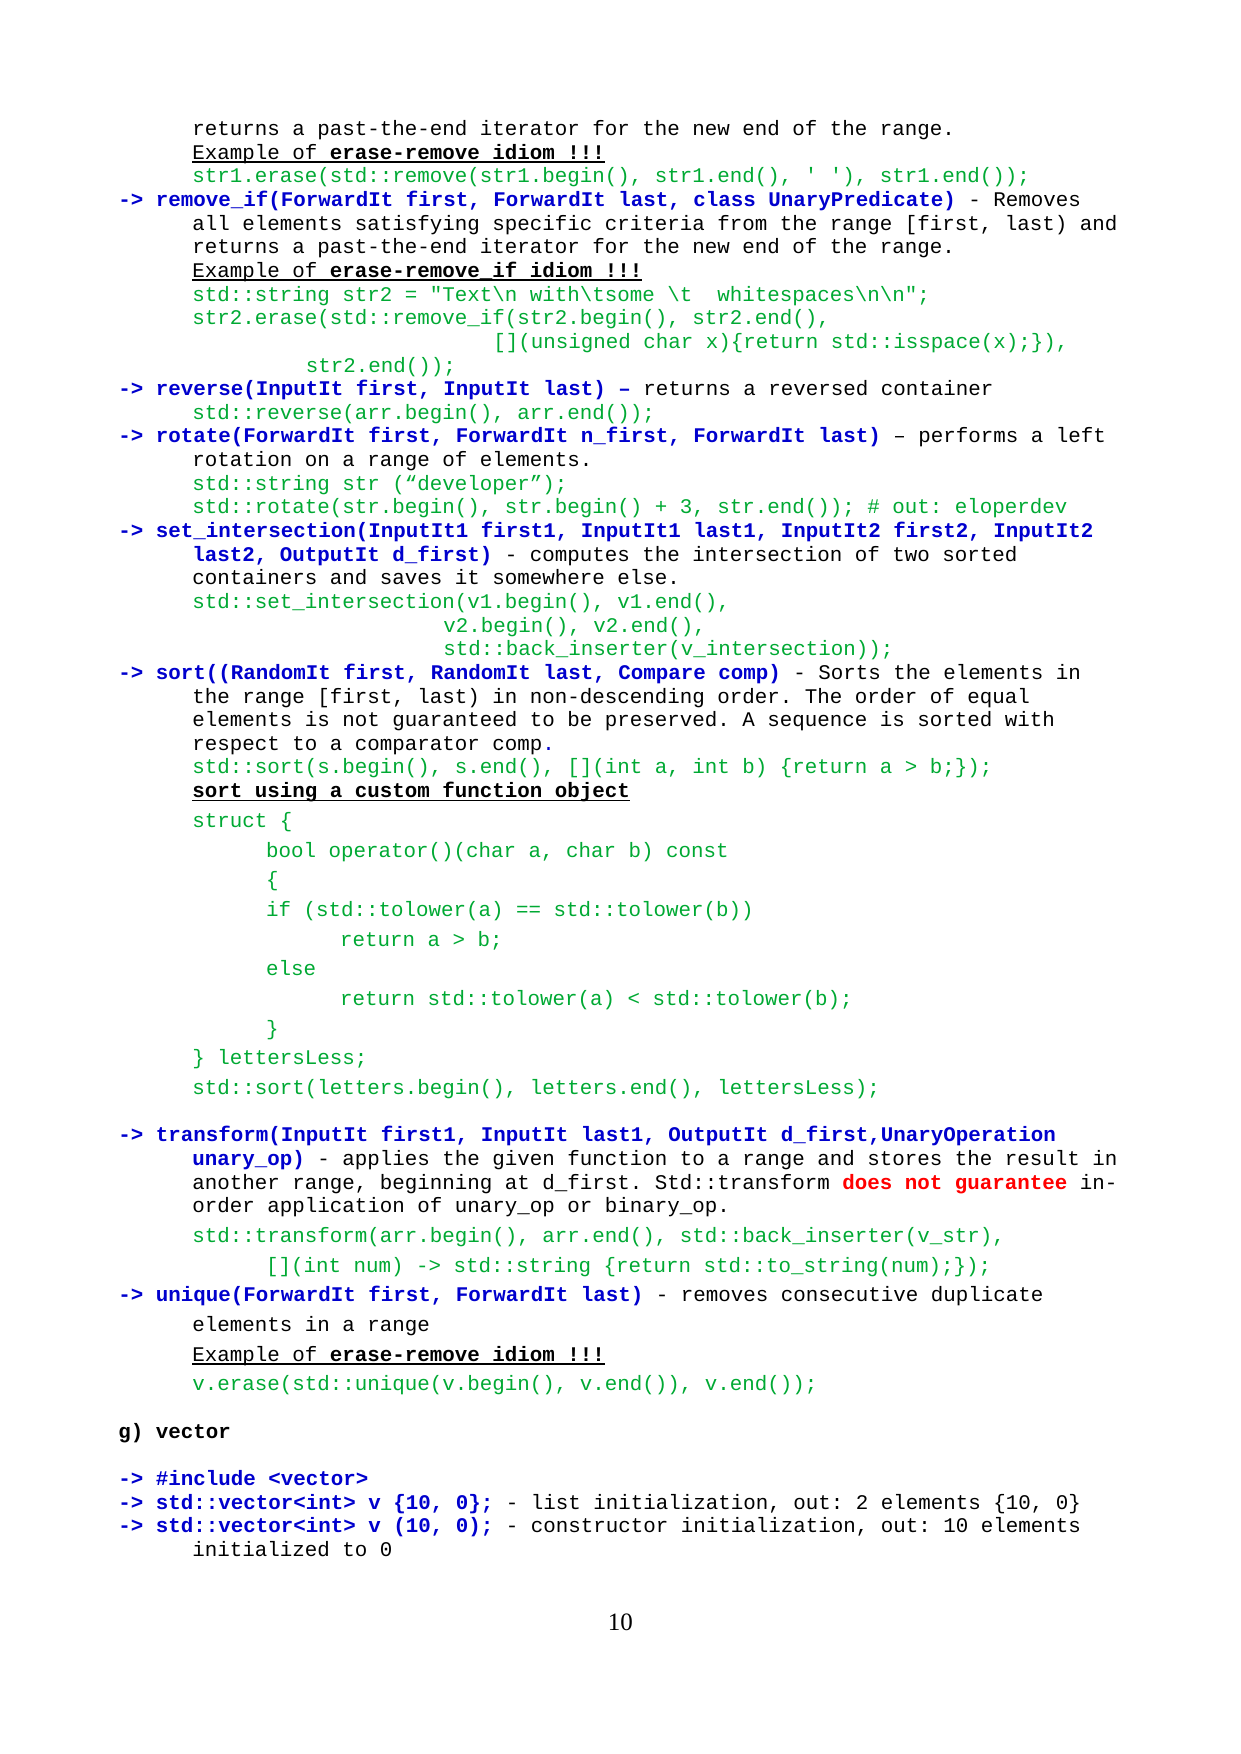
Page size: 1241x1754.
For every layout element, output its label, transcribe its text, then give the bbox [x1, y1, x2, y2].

text bool operator()(char a, char b) const [118, 833, 1122, 863]
text std::set_intersection(v1.begin(), v1.end(), [118, 591, 1122, 615]
text v.erase(std::unique(v.begin(), v.end()), v.end()); [118, 1367, 1122, 1397]
text std::string str (“developer”); [118, 473, 1122, 496]
text return a > b; [118, 923, 1122, 952]
text std::back_inserter(v_intersection)); [118, 638, 1122, 662]
text std::string str2 = "Text\n with\tsome \t whitespaces\n\n"; [118, 284, 1122, 307]
text if (std::tolower(a) == std::tolower(b)) [118, 893, 1122, 923]
text sort using a custom function object [118, 780, 1122, 804]
text [](int num) -> std::string {return std::to_string(num);}); [118, 1249, 1122, 1278]
text str2.end()); [118, 354, 1122, 378]
text -> transform(InputIt first1, InputIt last1, OutputIt d_first,UnaryOperation unary_op) - applies the given function to a range and stores the result in another range, beginning at d_first. Std::transform does not guarantee in- order application of unary_op or binary_op. [118, 1124, 1122, 1219]
text } lettersLess; [118, 1041, 1122, 1071]
text str1.erase(std::remove(str1.begin(), str1.end(), ' '), str1.end()); [118, 165, 1122, 189]
text -> rotate(ForwardIt first, ForwardIt n_first, ForwardIt last) – performs a left rotation on a range of elements. [118, 426, 1122, 473]
text { [118, 863, 1122, 893]
text Example of erase-remove_if idiom !!! [118, 260, 1122, 284]
text str2.erase(std::remove_if(str2.begin(), str2.end(), [118, 307, 1122, 331]
text std::sort(letters.begin(), letters.end(), lettersLess); [118, 1071, 1122, 1101]
text std::sort(s.begin(), s.end(), [](int a, int b) {return a > b;}); [118, 757, 1122, 780]
text -> sort((RandomIt first, RandomIt last, Compare comp) - Sorts the elements in the range [first, last) in non-descending order. The order of equal elements is not guaranteed to be preserved. A sequence is sorted with respect to a comparator comp. [118, 662, 1122, 757]
text -> std::vector<int> v (10, 0); - constructor initialization, out: 10 elements initialized to 0 [118, 1515, 1122, 1563]
text else [118, 952, 1122, 982]
text Example of erase-remove idiom !!! [118, 142, 1122, 165]
text -> unique(ForwardIt first, ForwardIt last) - removes consecutive duplicate elements in a range [118, 1278, 1122, 1338]
text returns a past-the-end iterator for the new end of the range. [118, 118, 1122, 142]
text std::transform(arr.begin(), arr.end(), std::back_inserter(v_str), [118, 1219, 1122, 1249]
text v2.begin(), v2.end(), [118, 615, 1122, 638]
text -> remove_if(ForwardIt first, ForwardIt last, class UnaryPredicate) - Removes all elements satisfying specific criteria from the range [first, last) and returns a past-the-end iterator for the new end of the range. [118, 189, 1122, 260]
text } [118, 1012, 1122, 1041]
text return std::tolower(a) < std::tolower(b); [118, 982, 1122, 1012]
text Example of erase-remove idiom !!! [118, 1338, 1122, 1367]
text [](unsigned char x){return std::isspace(x);}), [118, 331, 1122, 354]
text -> std::vector<int> v {10, 0}; - list initialization, out: 2 elements {10, 0} [118, 1492, 1122, 1515]
text -> #include <vector> [118, 1468, 1122, 1492]
text -> reverse(InputIt first, InputIt last) – returns a reversed container [118, 378, 1122, 402]
text std::rotate(str.begin(), str.begin() + 3, str.end()); # out: eloperdev [118, 496, 1122, 520]
text g) vector [118, 1421, 1122, 1444]
text std::reverse(arr.begin(), arr.end()); [118, 402, 1122, 426]
text struct { [118, 804, 1122, 833]
text -> set_intersection(InputIt1 first1, InputIt1 last1, InputIt2 first2, InputIt2 last2, OutputIt d_first) - computes the intersection of two sorted containers and saves it somewhere else. [118, 520, 1122, 591]
